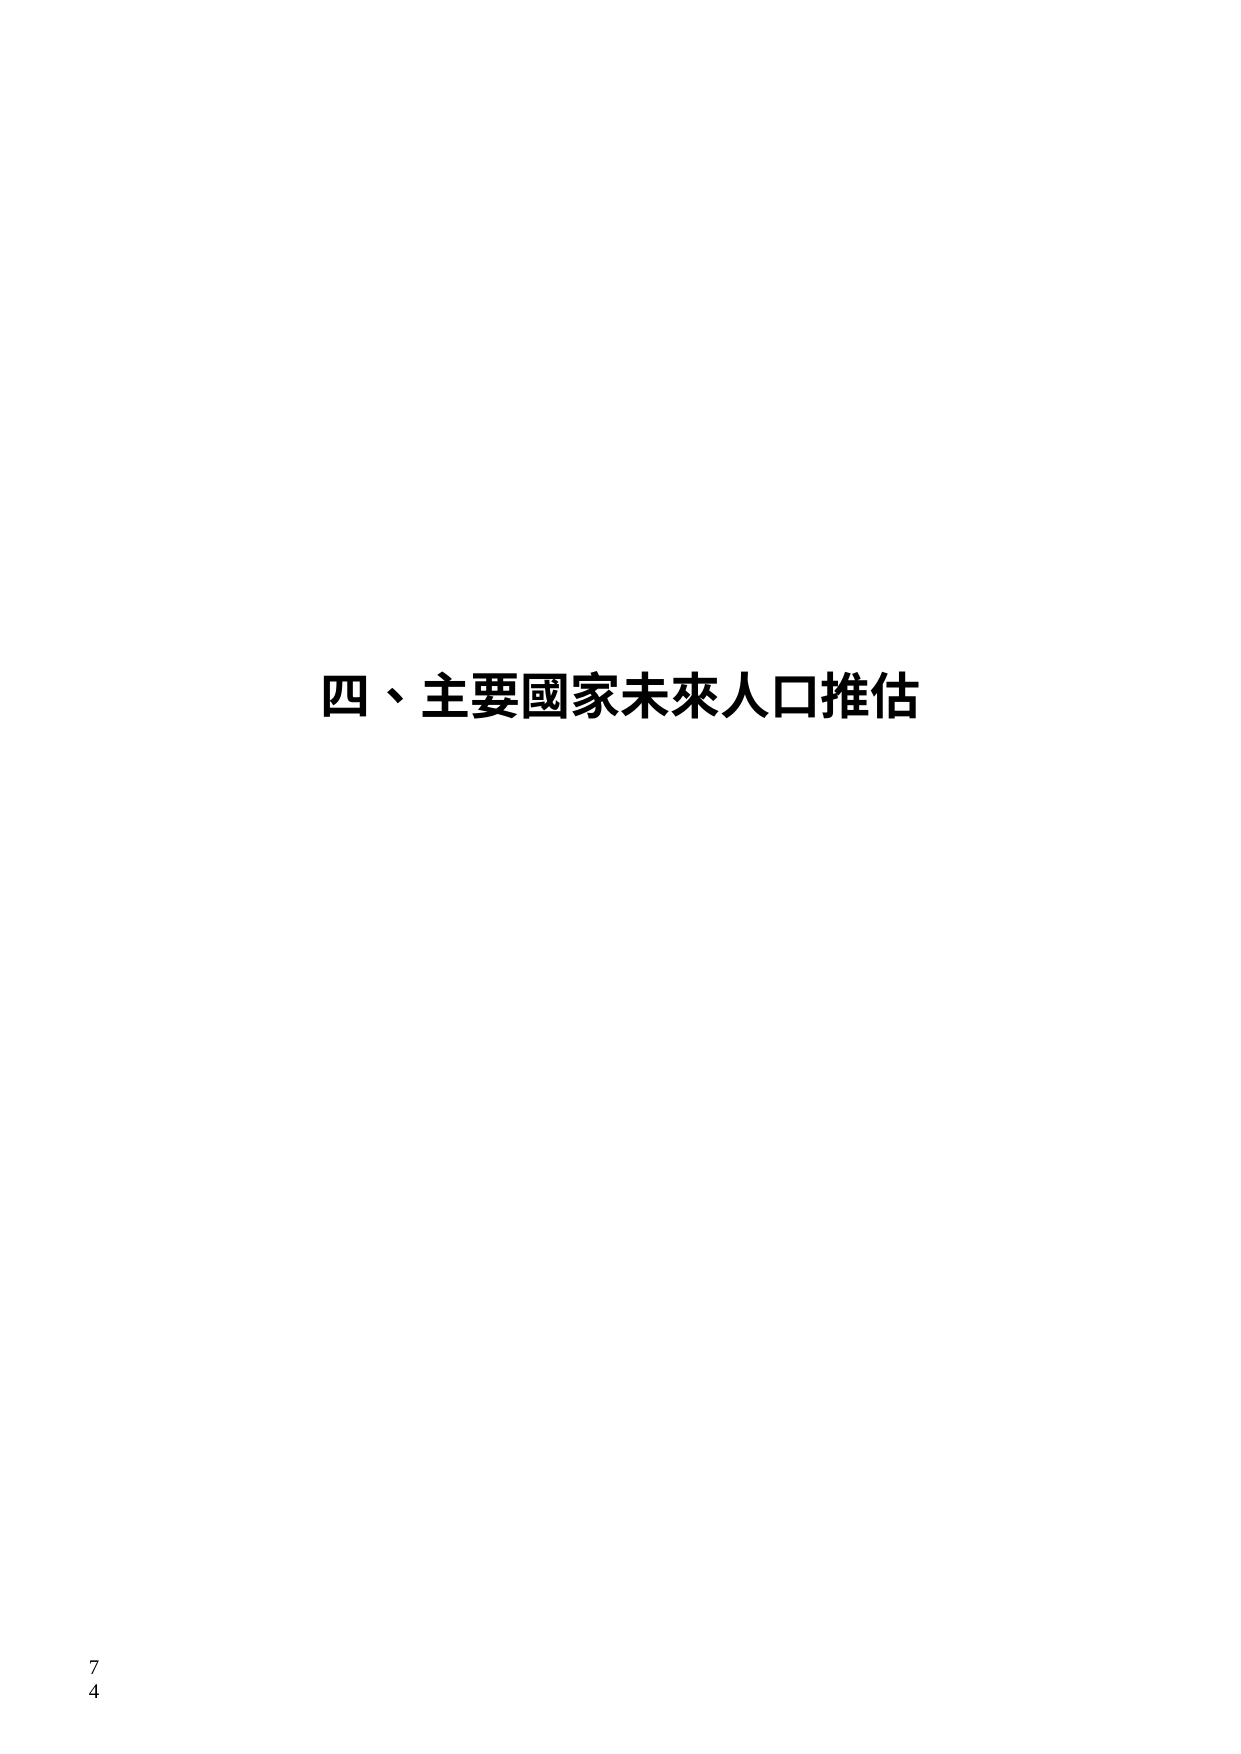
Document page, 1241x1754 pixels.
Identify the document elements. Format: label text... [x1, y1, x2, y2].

subtitle 四、主要國家未來人口推估 [89, 656, 1152, 729]
